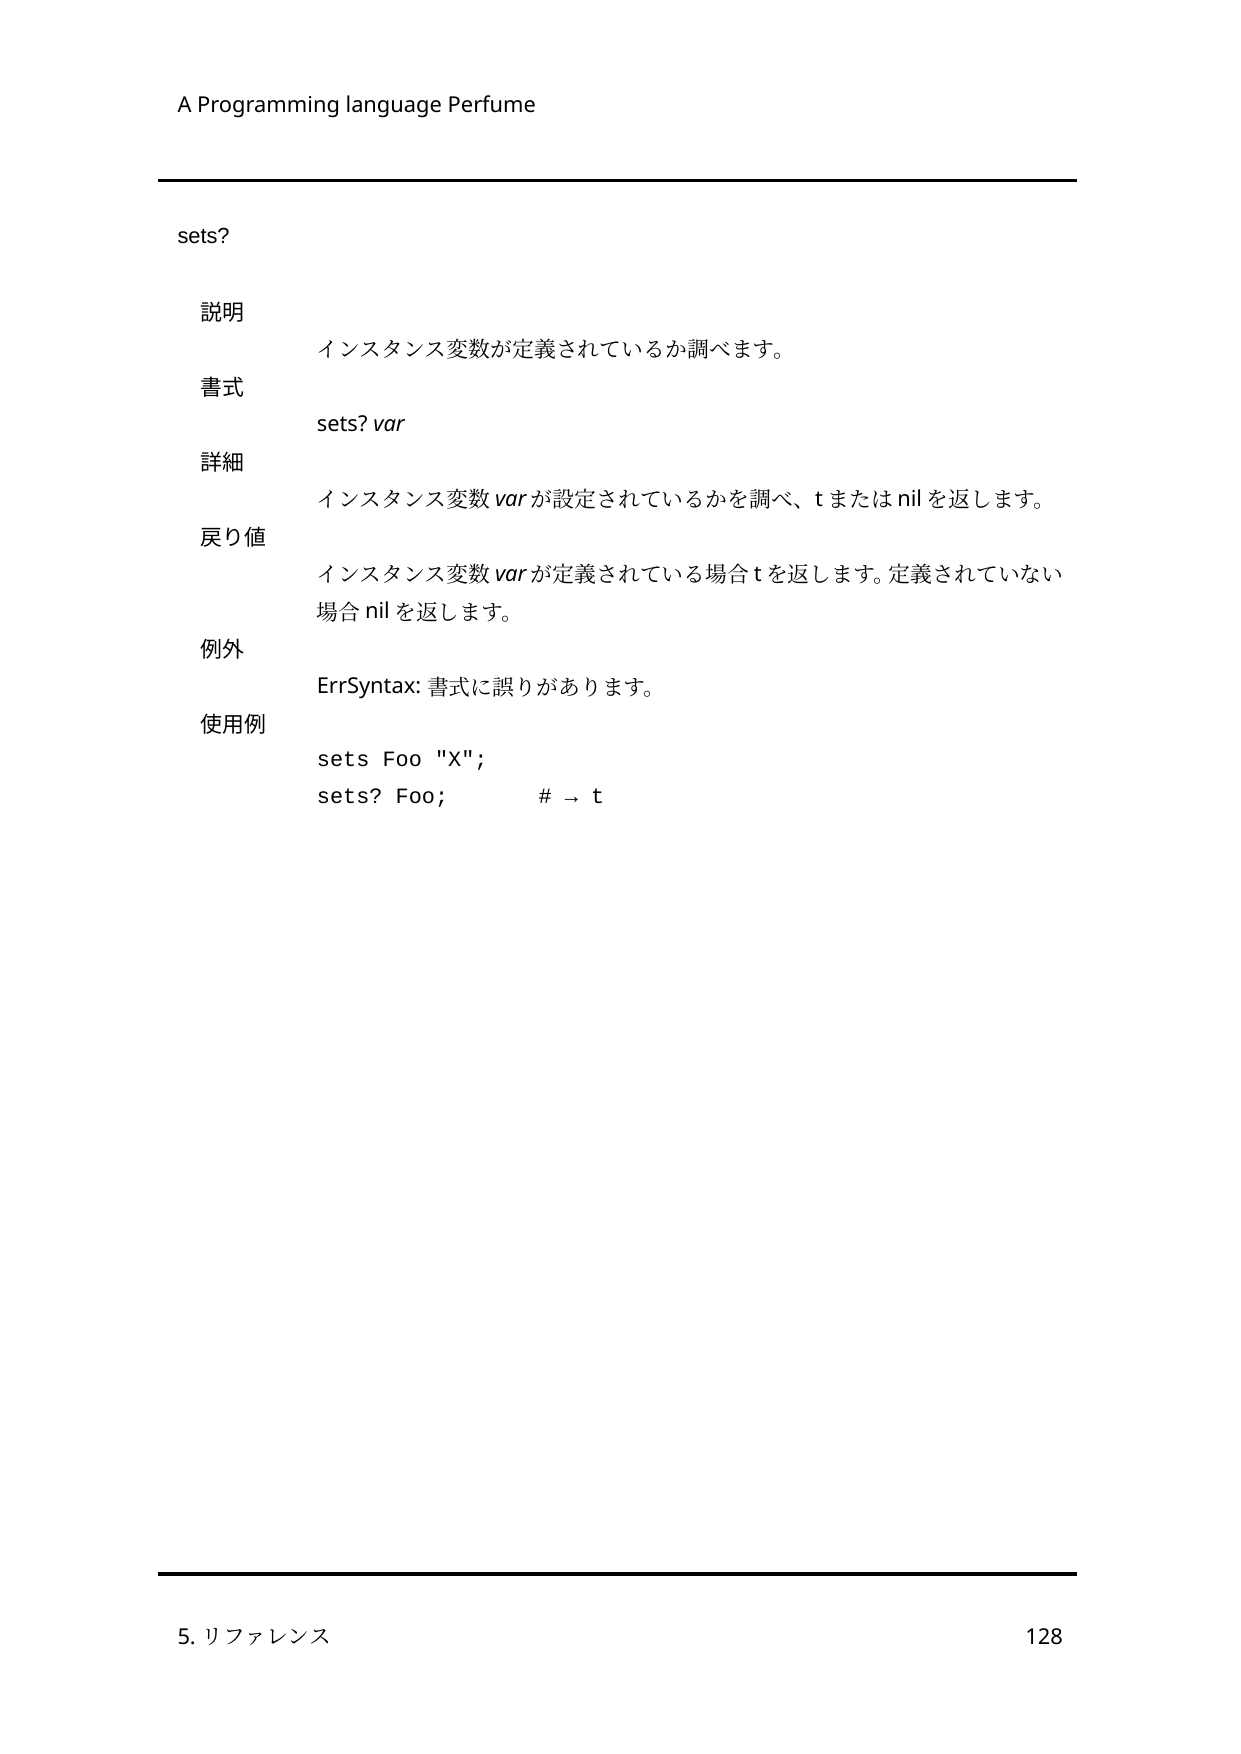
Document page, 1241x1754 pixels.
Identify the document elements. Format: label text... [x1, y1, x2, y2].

table_cell インスタンス変数varが定義されている場合tを返します。定義されていない場合nilを返します。 [317, 517, 1063, 629]
table_cell 使用例 [200, 704, 317, 817]
subtitle sets? [177, 217, 1063, 254]
table_header 説明 [200, 292, 317, 367]
table_cell 例外 [200, 629, 317, 704]
table_header インスタンス変数が定義されているか調べます。 [317, 292, 1063, 367]
table_cell インスタンス変数varが設定されているかを調べ、tまたはnilを返します。 [317, 442, 1063, 517]
table_cell 詳細 [200, 442, 317, 517]
table_cell ErrSyntax: 書式に誤りがあります。 [317, 629, 1063, 704]
table_cell sets? var [317, 367, 1063, 442]
table_cell sets Foo "X"; sets? Foo; # → t [317, 704, 1063, 817]
table_cell 戻り値 [200, 517, 317, 629]
table_cell 書式 [200, 367, 317, 442]
